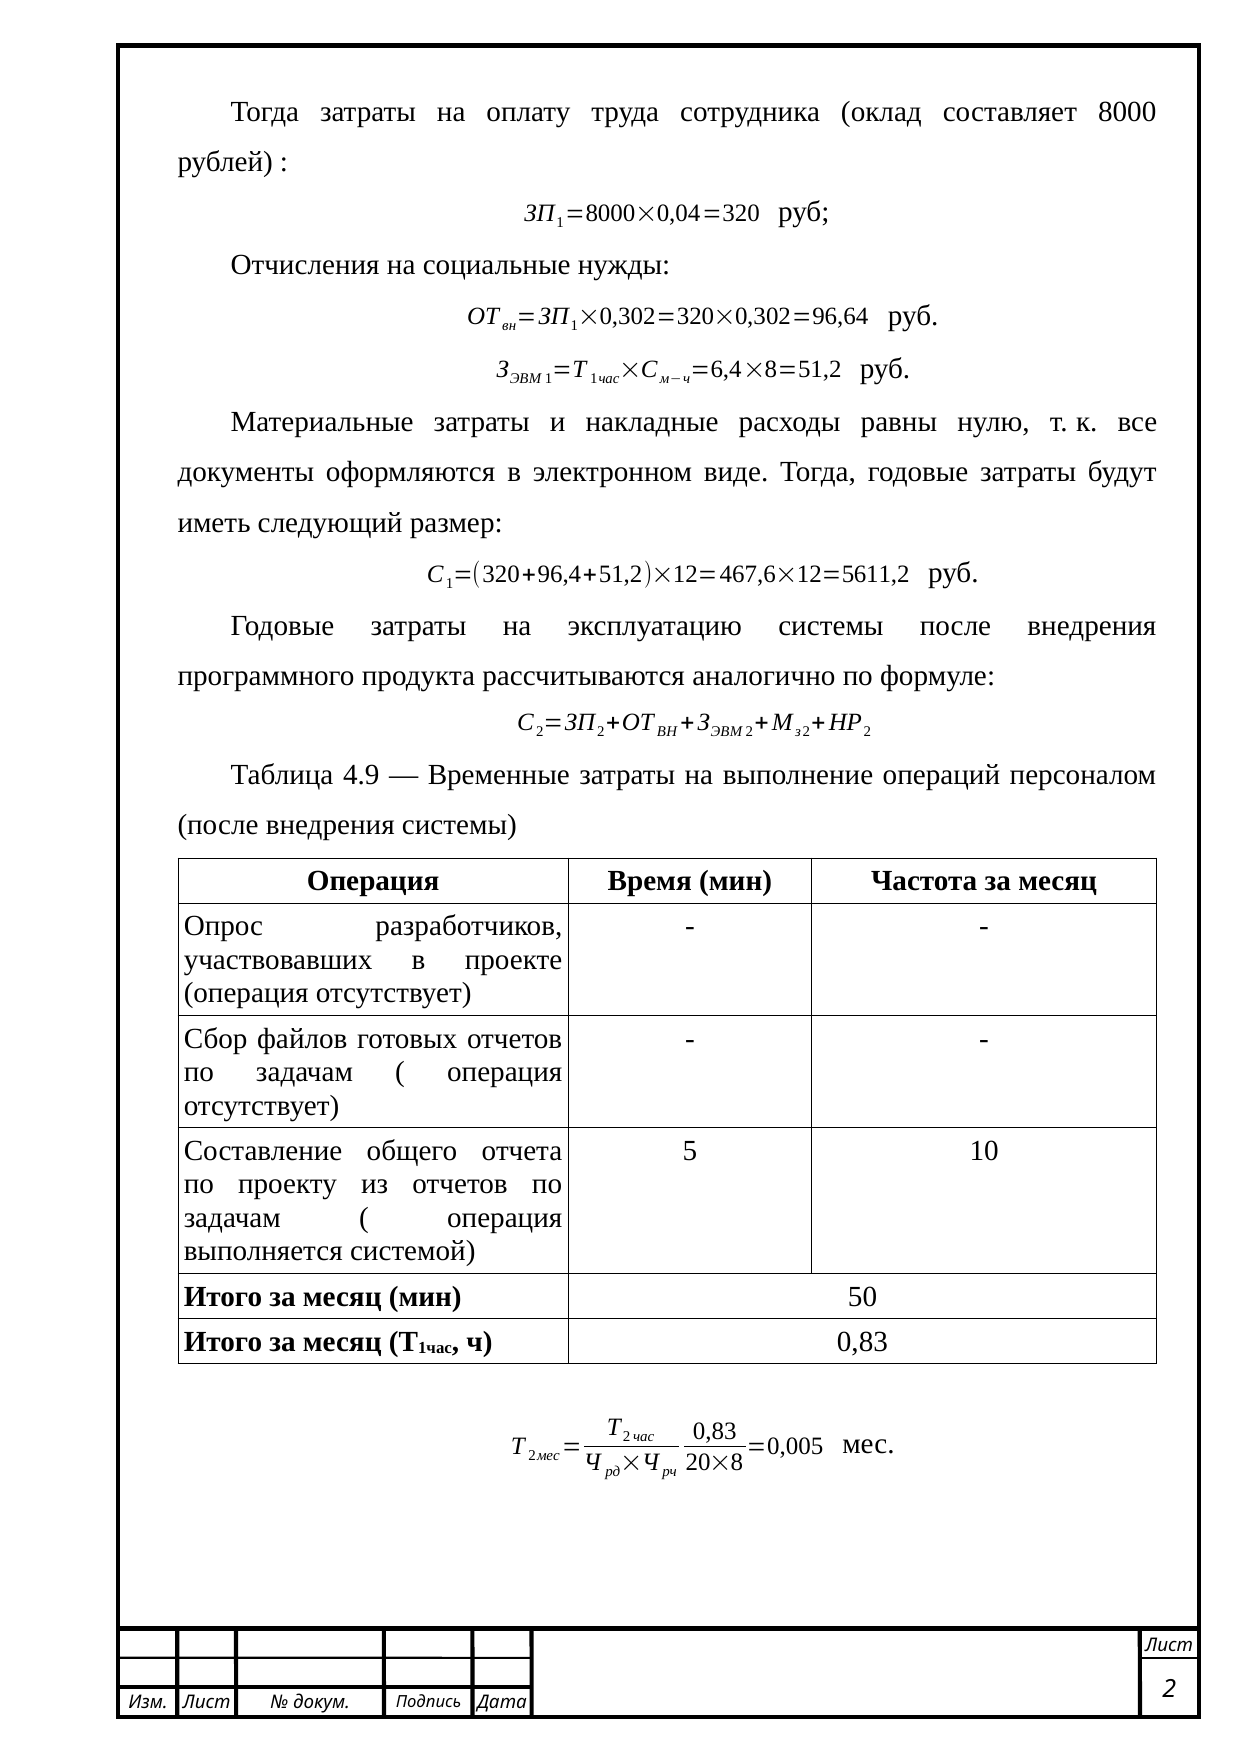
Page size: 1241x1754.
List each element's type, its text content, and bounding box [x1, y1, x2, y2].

text Годовые затраты на эксплуатацию системы после внедрения программного продукта рассчитываются аналогично по формуле: [177, 608, 1157, 692]
table_cell - [812, 904, 1156, 1015]
text руб. [177, 555, 1157, 591]
table_cell Итого за месяц (мин) [179, 1274, 568, 1318]
table_header Операция [179, 859, 568, 903]
table_cell 50 [569, 1274, 1156, 1318]
table_cell 5 [569, 1128, 811, 1273]
table_cell 10 [812, 1128, 1156, 1273]
table_cell - [569, 1016, 811, 1127]
table_header Частота за месяц [812, 859, 1156, 903]
table_cell - [569, 904, 811, 1015]
table_cell 0,83 [569, 1319, 1156, 1363]
table_cell Опрос разработчиков, участвовавших в проекте (операция отсутствует) [179, 904, 568, 1015]
text Таблица 4.9 — Временные затраты на выполнение операций персоналом (после внедрения системы) [177, 757, 1157, 841]
text руб. [177, 351, 1157, 387]
text мес. [177, 1413, 1157, 1480]
text Материальные затраты и накладные расходы равны нулю, т. к. все документы оформляются в электронном виде. Тогда, годовые затраты будут иметь следующий размер: [177, 404, 1157, 538]
text Отчисления на социальные нужды: [177, 247, 1157, 281]
text руб. [177, 298, 1157, 334]
text руб; [177, 194, 1157, 231]
table_cell Составление общего отчета по проекту из отчетов по задачам ( операция выполняется системой) [179, 1128, 568, 1273]
table_cell - [812, 1016, 1156, 1127]
table_header Время (мин) [569, 859, 811, 903]
table_cell Итого за месяц (Т1час, ч) [179, 1319, 568, 1363]
table_cell Сбор файлов готовых отчетов по задачам ( операция отсутствует) [179, 1016, 568, 1127]
text Тогда затраты на оплату труда сотрудника (оклад составляет 8000 рублей) : [177, 94, 1157, 178]
